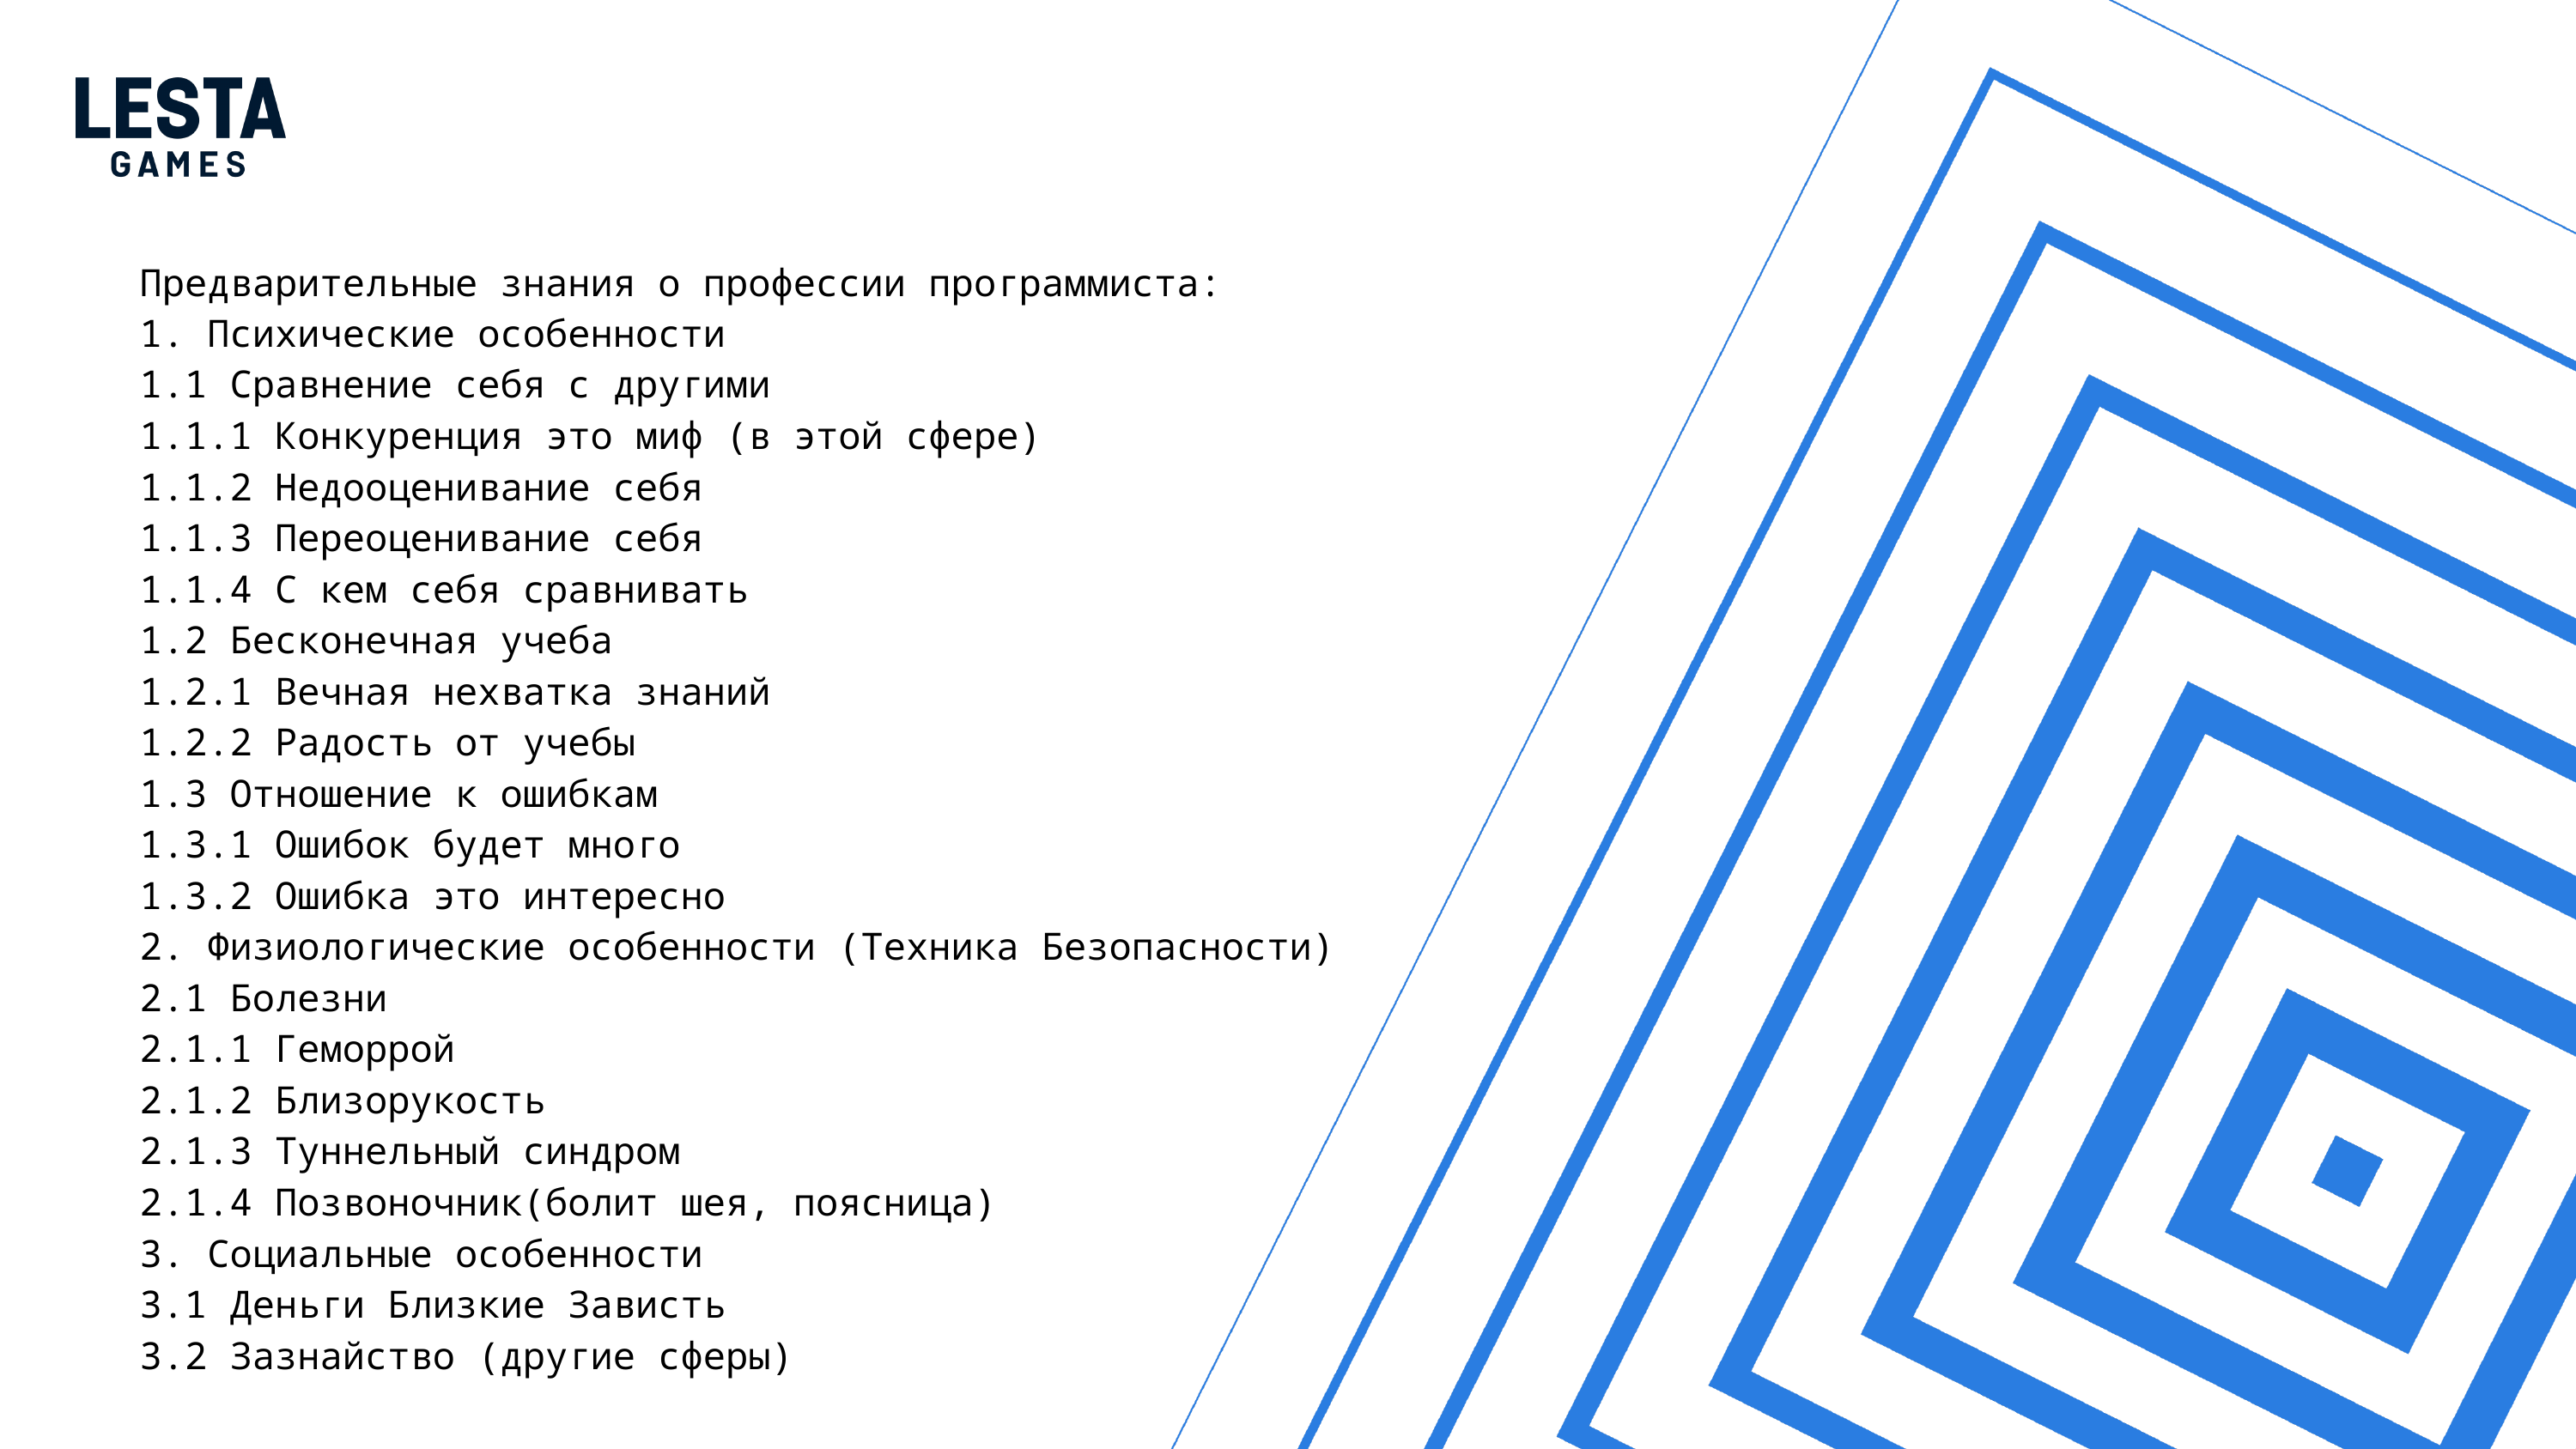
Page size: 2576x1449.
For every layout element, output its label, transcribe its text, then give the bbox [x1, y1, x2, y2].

text_box Предварительные знания о профессии программиста: 1. Психические особенности 1.1 Сравнение себя с другими 1.1.1 Конкуренция это миф (в этой сфере) 1.1.2 Недооценивание себя 1.1.3 Переоценивание себя 1.1.4 С кем себя сравнивать 1.2 Бесконечная учеба 1.2.1 Вечная нехватка знаний 1.2.2 Радость от учебы 1.3 Отношение к ошибкам 1.3.1 Ошибок будет много 1.3.2 Ошибка это интересно 2. Физиологические особенности (Техника Безопасности) 2.1 Болезни 2.1.1 Геморрой 2.1.2 Близорукость 2.1.3 Туннельный синдром 2.1.4 Позвоночник(болит шея, поясница) 3. Социальные особенности 3.1 Деньги Близкие Зависть 3.2 Зазнайство (другие сферы) [126, 249, 1446, 1395]
picture [76, 77, 286, 178]
picture [1100, 0, 2576, 1449]
